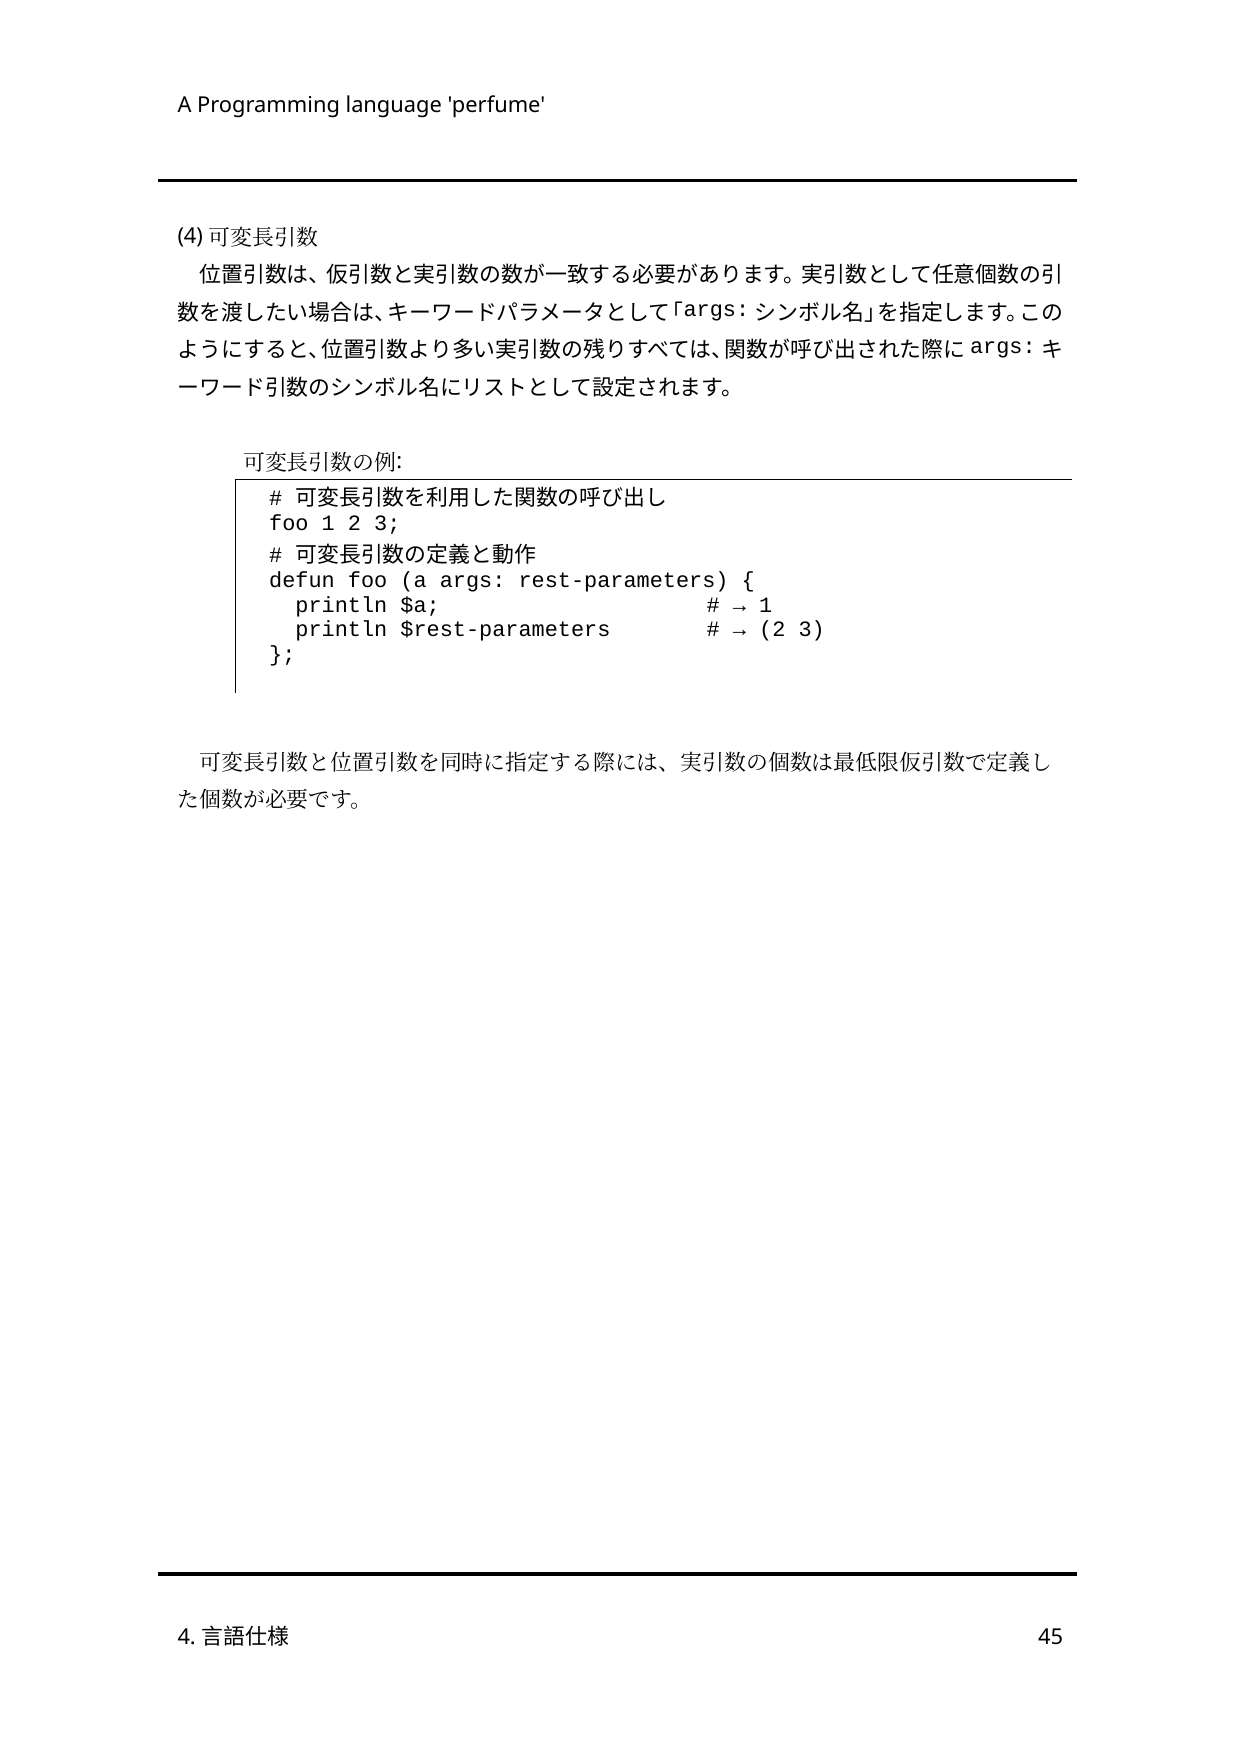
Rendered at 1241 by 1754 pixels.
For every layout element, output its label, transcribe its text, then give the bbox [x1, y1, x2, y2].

text 可変長引数と位置引数を同時に指定する際には、実引数の個数は最低限仮引数で定義した個数が必要です。 [177, 742, 1063, 817]
text 可変長引数の例: [243, 442, 1063, 479]
text 位置引数は、仮引数と実引数の数が一致する必要があります。実引数として任意個数の引数を渡したい場合は、キーワードパラメータとして「args: シンボル名」を指定します。このようにすると、位置引数より多い実引数の残りすべては、関数が呼び出された際にargs: キーワード引数のシンボル名にリストとして設定されます。 [177, 254, 1063, 404]
text (4) 可変長引数 [177, 217, 1063, 254]
table_header # 可変長引数を利用した関数の呼び出し foo 1 2 3; # 可変長引数の定義と動作 defun foo (a args: rest-parameters) { println $a; # → 1 println $rest-parameters # → (2 3) }; [236, 480, 1072, 693]
